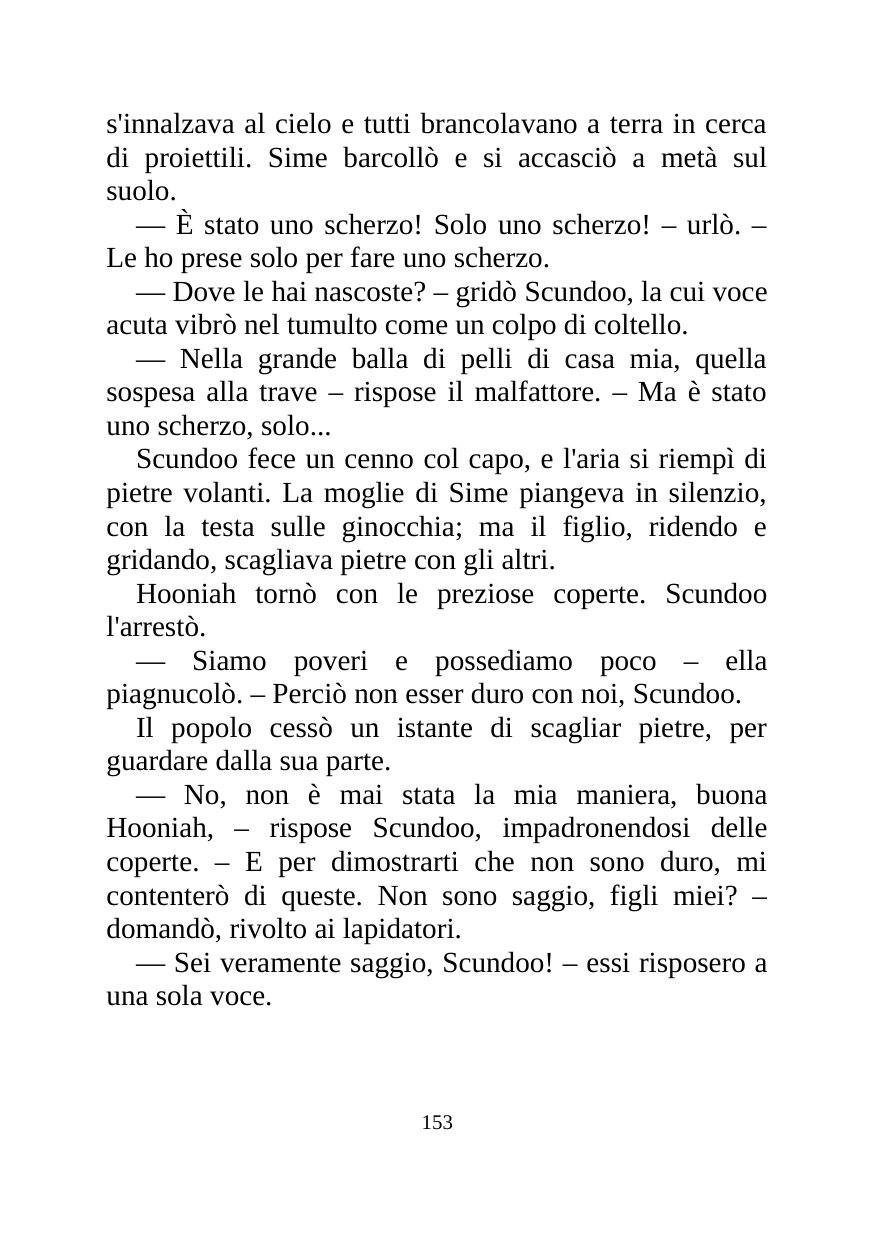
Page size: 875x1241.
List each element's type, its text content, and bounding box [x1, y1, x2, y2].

text — Siamo poveri e possediamo poco – ella piagnucolò. – Perciò non esser duro con noi, Scundoo. [106, 643, 768, 710]
text — Dove le hai nascoste? – gridò Scundoo, la cui voce acuta vibrò nel tumulto come un colpo di coltello. [106, 274, 768, 341]
text Il popolo cessò un istante di scagliar pietre, per guardare dalla sua parte. [106, 710, 768, 777]
text Hooniah tornò con le preziose coperte. Scundoo l'arrestò. [106, 576, 768, 643]
text — È stato uno scherzo! Solo uno scherzo! – urlò. – Le ho prese solo per fare uno scherzo. [106, 207, 768, 274]
text Scundoo fece un cenno col capo, e l'aria si riempì di pietre volanti. La moglie di Sime piangeva in silenzio, con la testa sulle ginocchia; ma il figlio, ridendo e gridando, scagliava pietre con gli altri. [106, 442, 768, 576]
text s'innalzava al cielo e tutti brancolavano a terra in cerca di proiettili. Sime barcollò e si accasciò a metà sul suolo. [106, 106, 768, 207]
text — No, non è mai stata la mia maniera, buona Hooniah, – rispose Scundoo, impadronendosi delle coperte. – E per dimostrarti che non sono duro, mi contenterò di queste. Non sono saggio, figli miei? – domandò, rivolto ai lapidatori. [106, 777, 768, 945]
text — Sei veramente saggio, Scundoo! – essi risposero a una sola voce. [106, 945, 768, 1012]
text — Nella grande balla di pelli di casa mia, quella sospesa alla trave – rispose il malfattore. – Ma è stato uno scherzo, solo... [106, 341, 768, 442]
